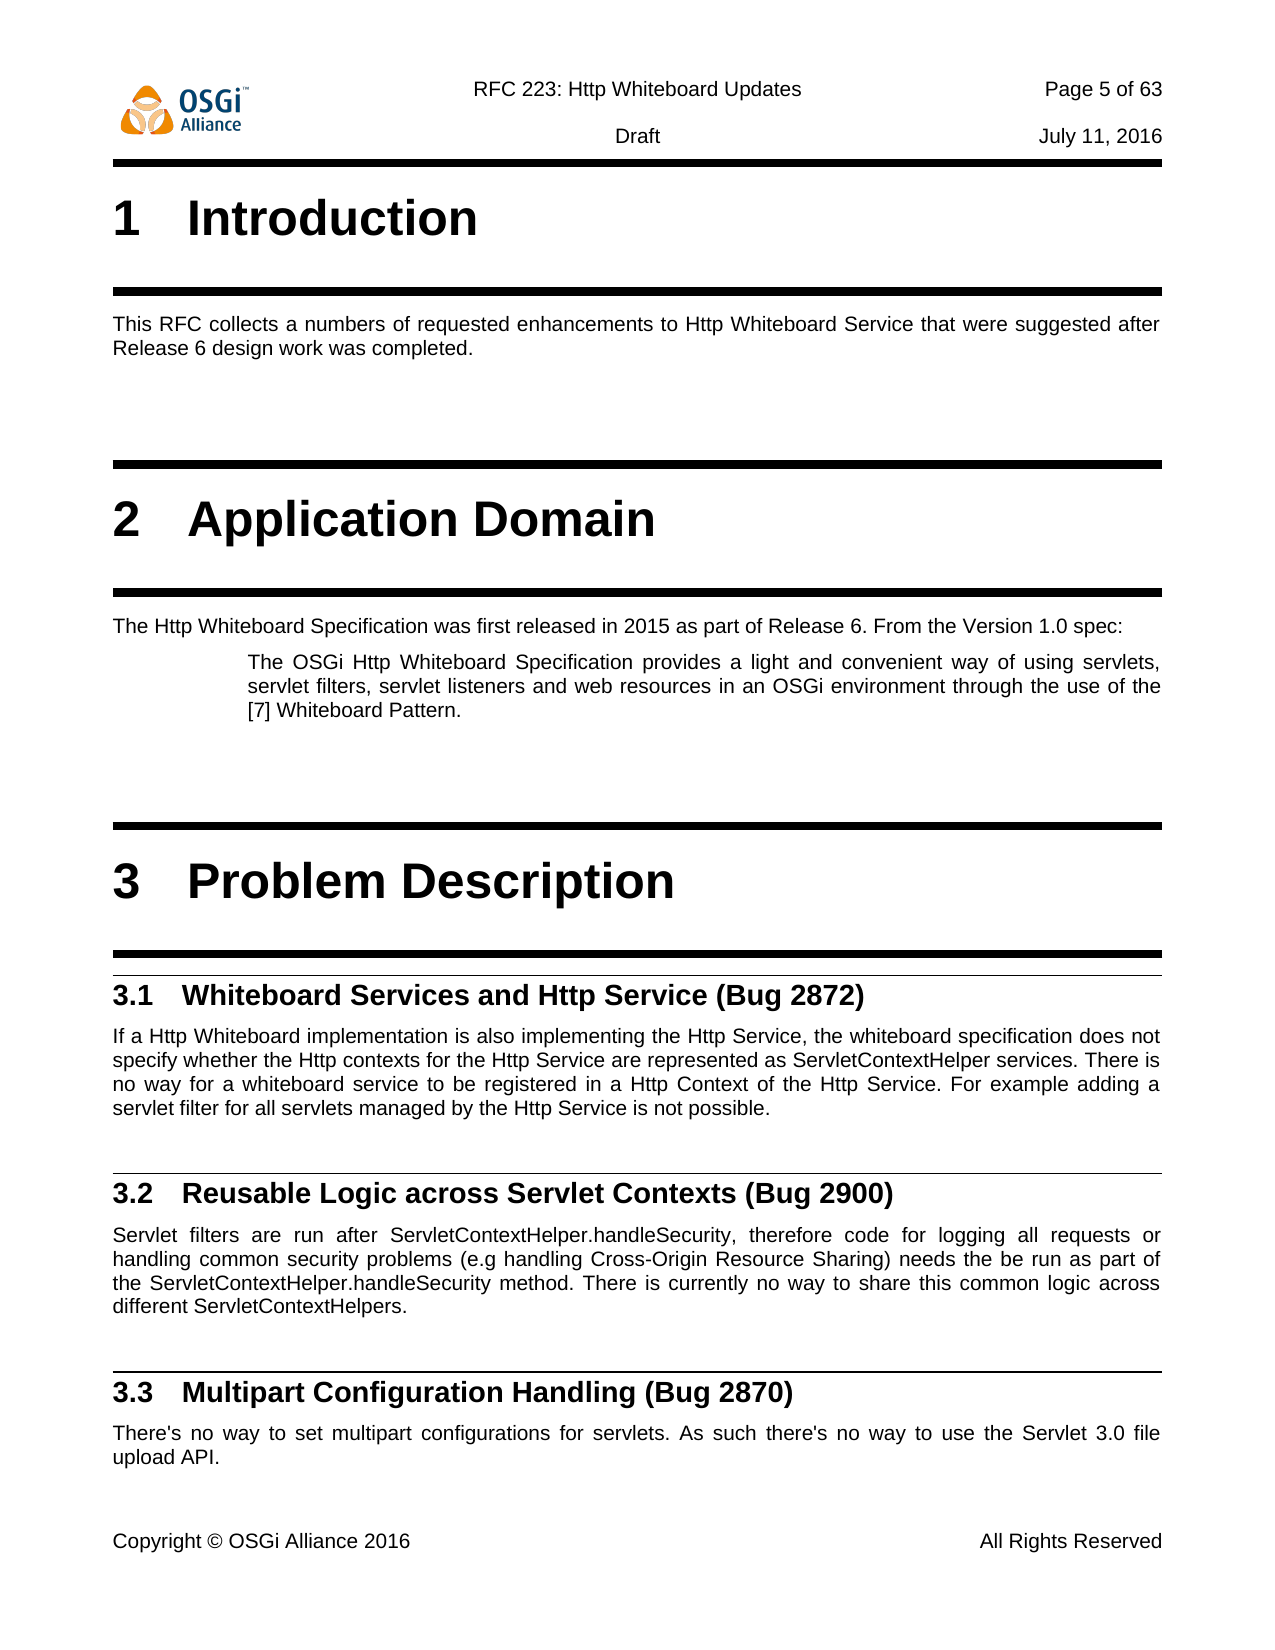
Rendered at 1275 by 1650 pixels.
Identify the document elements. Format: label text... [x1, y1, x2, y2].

subtitle Problem Description [112, 823, 1162, 958]
text The OSGi Http Whiteboard Specification provides a light and convenient way of using servlets, servlet filters, servlet listeners and web resources in an OSGi environment through the use of the [7] Whiteboard Pattern. [247, 650, 1162, 722]
picture [113, 78, 257, 142]
text Servlet filters are run after ServletContextHelper.handleSecurity, therefore code for logging all requests or handling common security problems (e.g handling Cross-Origin Resource Sharing) needs the be run as part of the ServletContextHelper.handleSecurity method. There is currently no way to share this common logic across different ServletContextHelpers. [112, 1222, 1162, 1318]
text The Http Whiteboard Specification was first released in 2015 as part of Release 6. From the Version 1.0 spec: [112, 613, 1162, 637]
text There's no way to set multipart configurations for servlets. As such there's no way to use the Servlet 3.0 file upload API. [112, 1421, 1162, 1468]
subtitle Introduction [112, 160, 1162, 296]
subtitle Whiteboard Services and Http Service (Bug 2872) [112, 976, 1162, 1012]
subtitle Multipart Configuration Handling (Bug 2870) [112, 1372, 1162, 1408]
subtitle Reusable Logic across Servlet Contexts (Bug 2900) [112, 1174, 1162, 1210]
subtitle Application Domain [112, 461, 1162, 597]
text If a Http Whiteboard implementation is also implementing the Http Service, the whiteboard specification does not specify whether the Http contexts for the Http Service are represented as ServletContextHelper services. There is no way for a whiteboard service to be registered in a Http Context of the Http Service. For example adding a servlet filter for all servlets managed by the Http Service is not possible. [112, 1024, 1162, 1120]
text This RFC collects a numbers of requested enhancements to Http Whiteboard Service that were suggested after Release 6 design work was completed. [112, 312, 1162, 360]
